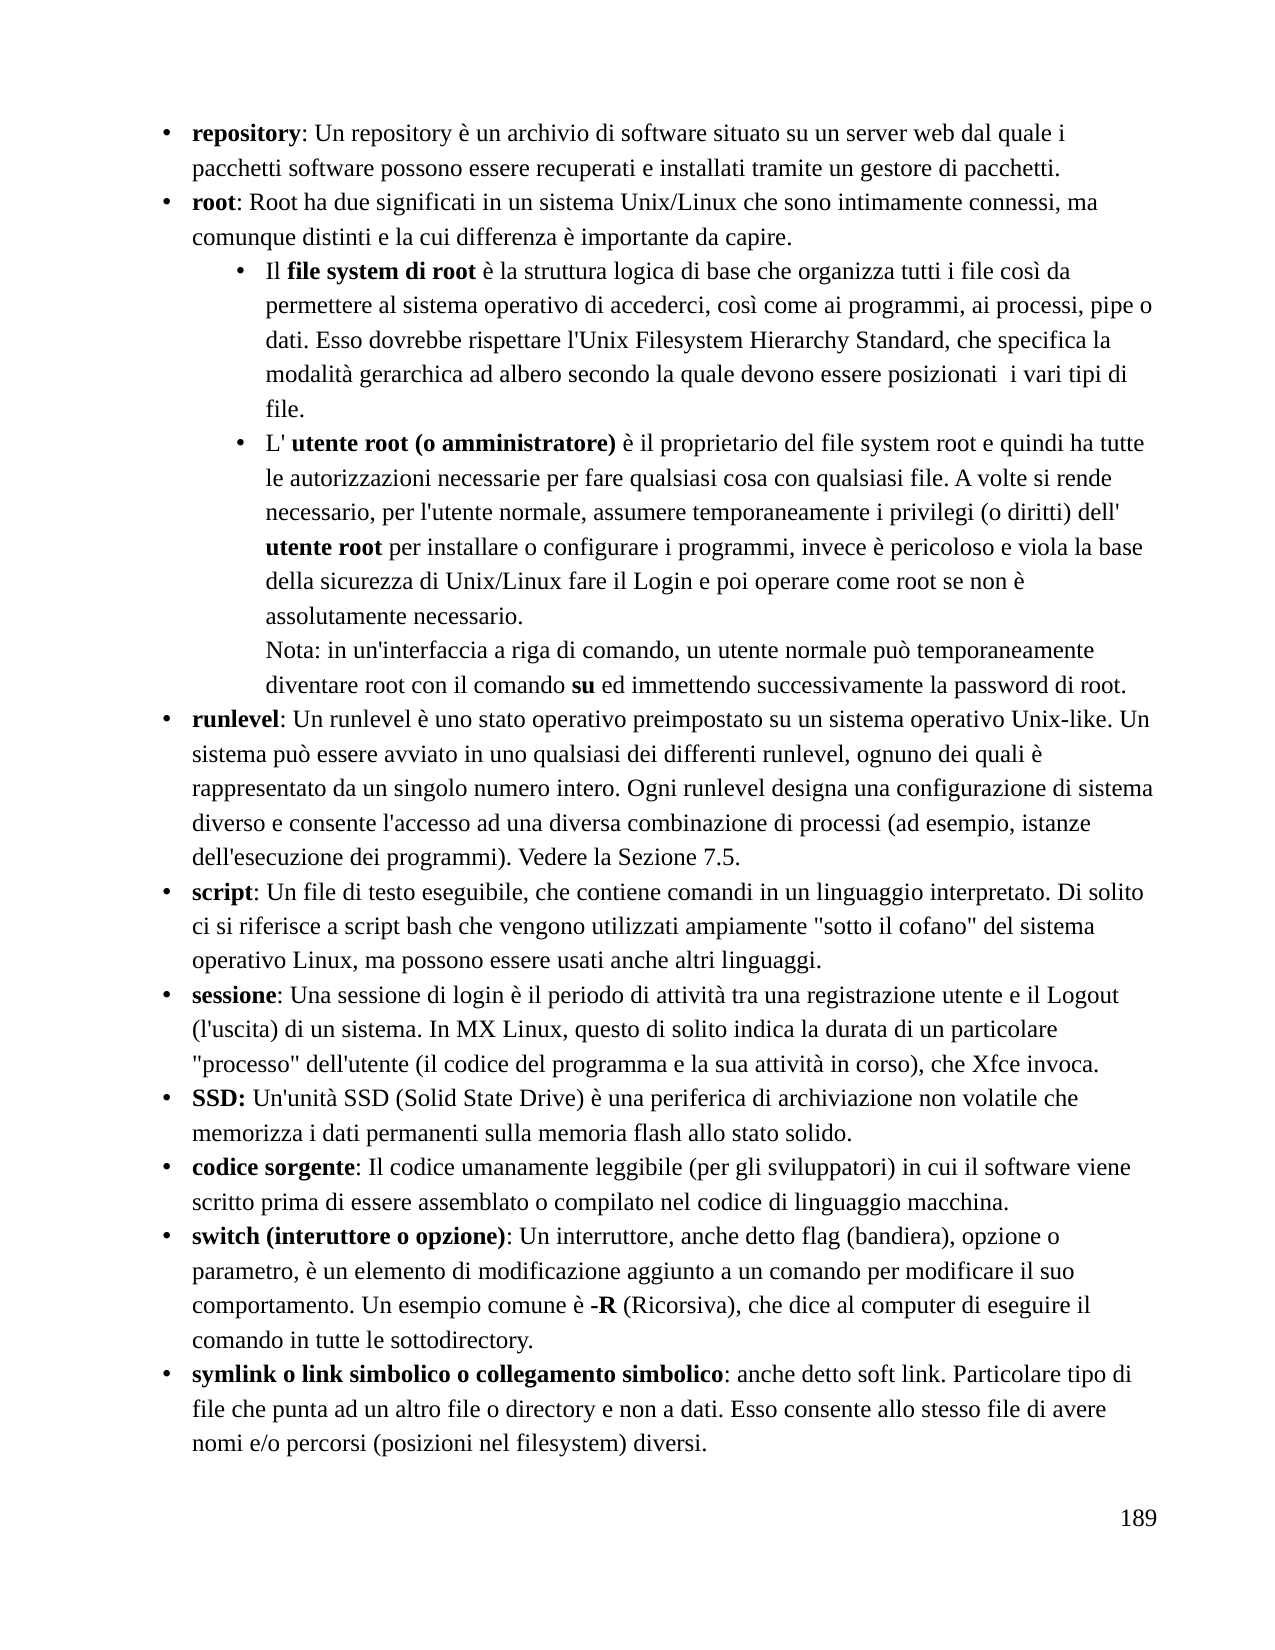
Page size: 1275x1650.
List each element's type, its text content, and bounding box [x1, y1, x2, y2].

list L' utente root (o amministratore) è il proprietario del file system root e quindi ha tutte le autorizzazioni necessarie per fare qualsiasi cosa con qualsiasi file. A volte si rende necessario, per l'utente normale, assumere temporaneamente i privilegi (o diritti) dell' utente root per installare o configurare i programmi, invece è pericoloso e viola la base della sicurezza di Unix/Linux fare il Login e poi operare come root se non è assolutamente necessario. [236, 428, 1157, 629]
list SSD: Un'unità SSD (Solid State Drive) è una periferica di archiviazione non volatile che memorizza i dati permanenti sulla memoria flash allo stato solido. [162, 1083, 1157, 1147]
list switch (interuttore o opzione): Un interruttore, anche detto flag (bandiera), opzione o parametro, è un elemento di modificazione aggiunto a un comando per modificare il suo comportamento. Un esempio comune è -R (Ricorsiva), che dice al computer di eseguire il comando in tutte le sottodirectory. [162, 1221, 1157, 1354]
list Il file system di root è la struttura logica di base che organizza tutti i file così da permettere al sistema operativo di accederci, così come ai programmi, ai processi, pipe o dati. Esso dovrebbe rispettare l'Unix Filesystem Hierarchy Standard, che specifica la modalità gerarchica ad albero secondo la quale devono essere posizionati i vari tipi di file. [236, 256, 1157, 423]
list codice sorgente: Il codice umanamente leggibile (per gli sviluppatori) in cui il software viene scritto prima di essere assemblato o compilato nel codice di linguaggio macchina. [162, 1152, 1157, 1216]
list symlink o link simbolico o collegamento simbolico: anche detto soft link. Particolare tipo di file che punta ad un altro file o directory e non a dati. Esso consente allo stesso file di avere nomi e/o percorsi (posizioni nel filesystem) diversi. [162, 1359, 1157, 1457]
list sessione: Una sessione di login è il periodo di attività tra una registrazione utente e il Logout (l'uscita) di un sistema. In MX Linux, questo di solito indica la durata di un particolare "processo" dell'utente (il codice del programma e la sua attività in corso), che Xfce invoca. [162, 980, 1157, 1078]
list script: Un file di testo eseguibile, che contiene comandi in un linguaggio interpretato. Di solito ci si riferisce a script bash che vengono utilizzati ampiamente "sotto il cofano" del sistema operativo Linux, ma possono essere usati anche altri linguaggi. [162, 877, 1157, 974]
list runlevel: Un runlevel è uno stato operativo preimpostato su un sistema operativo Unix-like. Un sistema può essere avviato in uno qualsiasi dei differenti runlevel, ognuno dei quali è rappresentato da un singolo numero intero. Ogni runlevel designa una configurazione di sistema diverso e consente l'accesso ad una diversa combinazione di processi (ad esempio, istanze dell'esecuzione dei programmi). Vedere la Sezione 7.5. [162, 704, 1157, 871]
list repository: Un repository è un archivio di software situato su un server web dal quale i pacchetti software possono essere recuperati e installati tramite un gestore di pacchetti. [162, 118, 1157, 181]
list root: Root ha due significati in un sistema Unix/Linux che sono intimamente connessi, ma comunque distinti e la cui differenza è importante da capire. [162, 187, 1157, 250]
list Nota: in un'interfaccia a riga di comando, un utente normale può temporaneamente diventare root con il comando su ed immettendo successivamente la password di root. [236, 635, 1157, 698]
